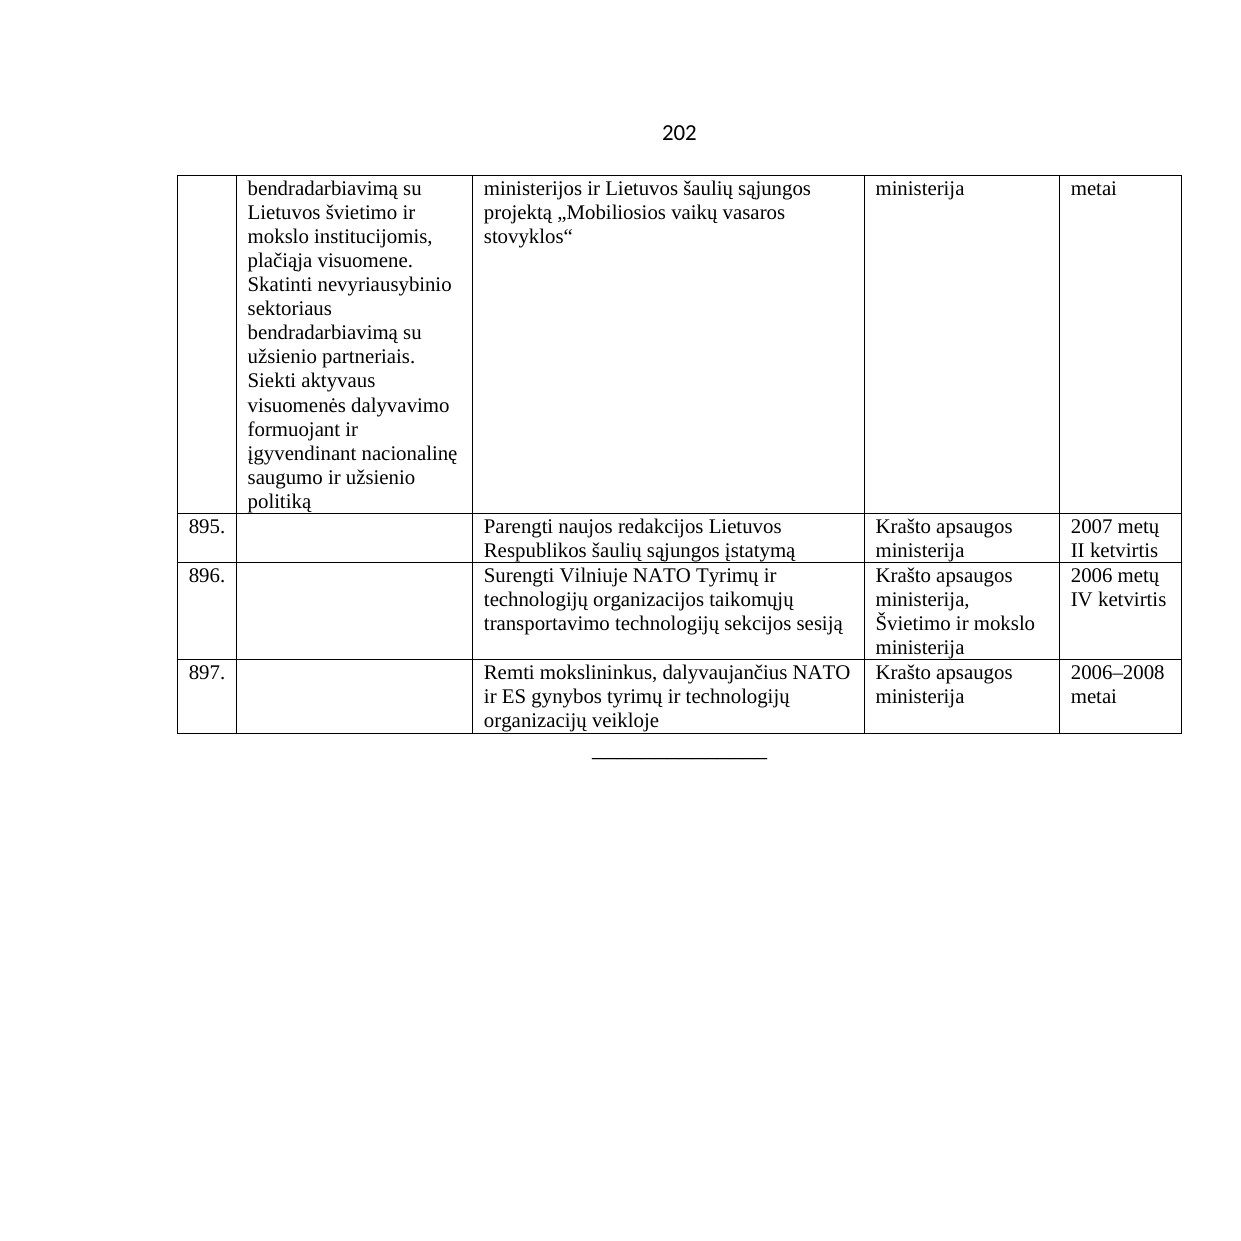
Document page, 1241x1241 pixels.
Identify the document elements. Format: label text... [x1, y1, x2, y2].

table_cell 895. [178, 514, 236, 562]
table_cell 897. [178, 660, 236, 732]
table_cell [237, 514, 472, 562]
table_cell ministerijos ir Lietuvos šaulių sąjungos projektą „Mobiliosios vaikų vasaros stovyklos“ [473, 176, 864, 513]
table_cell Krašto apsaugos ministerija [865, 514, 1059, 562]
table_cell bendradarbiavimą su Lietuvos švietimo ir mokslo institucijomis, plačiąja visuomene. Skatinti nevyriausybinio sektoriaus bendradarbiavimą su užsienio partneriais. Siekti aktyvaus visuomenės dalyvavimo formuojant ir įgyvendinant nacionalinę saugumo ir užsienio politiką [237, 176, 472, 513]
table_cell Surengti Vilniuje NATO Tyrimų ir technologijų organizacijos taikomųjų transportavimo technologijų sekcijos sesiją [473, 563, 864, 659]
table_cell Krašto apsaugos ministerija, Švietimo ir mokslo ministerija [865, 563, 1059, 659]
table_cell [178, 176, 236, 513]
table_cell [237, 660, 472, 732]
table_cell [237, 563, 472, 659]
table_cell 2006–2008 metai [1060, 660, 1181, 732]
table_cell metai [1060, 176, 1181, 513]
table_cell Remti mokslininkus, dalyvaujančius NATO ir ES gynybos tyrimų ir technologijų organizacijų veikloje [473, 660, 864, 732]
text ______________ [177, 734, 1181, 762]
table_cell Krašto apsaugos ministerija [865, 660, 1059, 732]
table_cell 896. [178, 563, 236, 659]
table_cell 2007 metų II ketvirtis [1060, 514, 1181, 562]
table_cell 2006 metų IV ketvirtis [1060, 563, 1181, 659]
table_cell Parengti naujos redakcijos Lietuvos Respublikos šaulių sąjungos įstatymą [473, 514, 864, 562]
table_cell ministerija [865, 176, 1059, 513]
